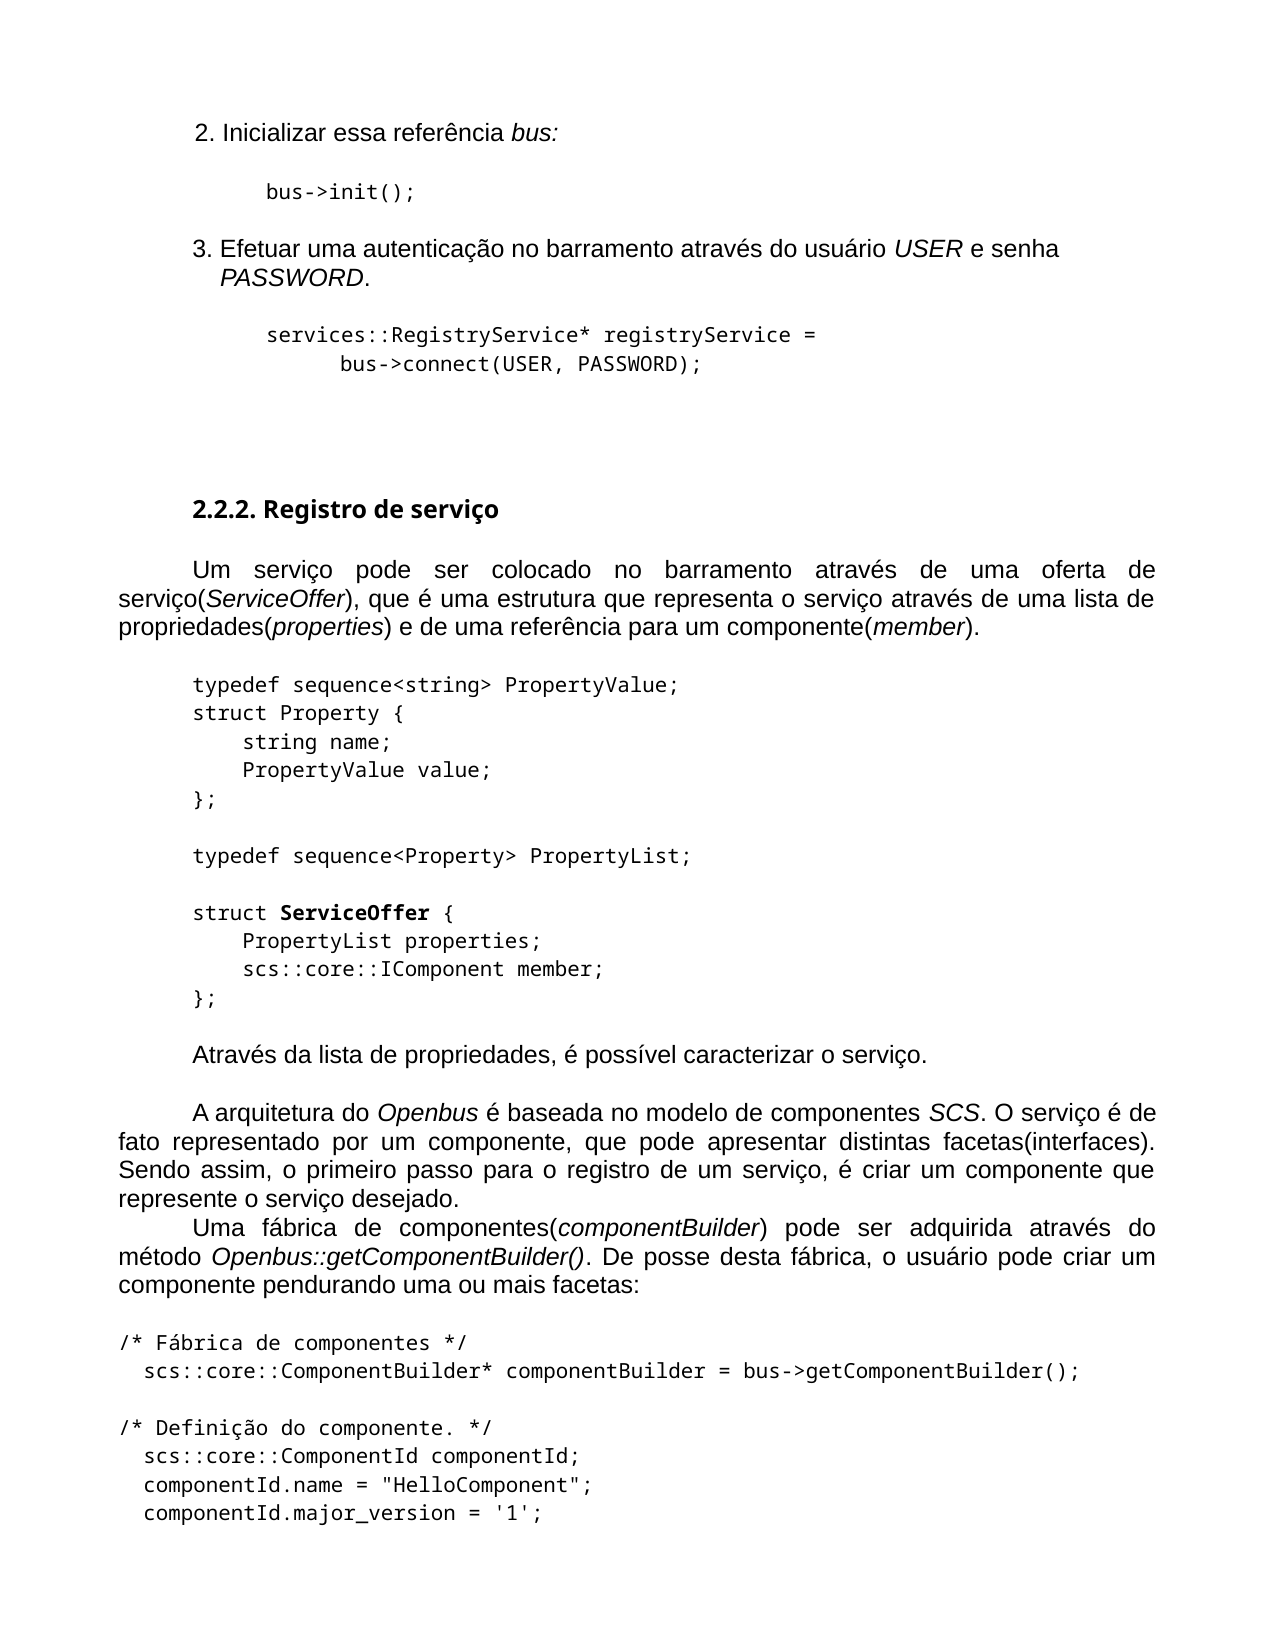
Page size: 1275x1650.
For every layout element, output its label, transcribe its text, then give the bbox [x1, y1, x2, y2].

text scs::core::ComponentId componentId; [118, 1441, 1157, 1470]
text bus->init(); [118, 176, 1157, 205]
text scs::core::IComponent member; [192, 954, 1157, 983]
text componentId.major_version = '1'; [118, 1498, 1157, 1527]
text struct Property { [192, 698, 1157, 727]
text /* Fábrica de componentes */ [118, 1328, 1157, 1356]
text string name; [192, 727, 1157, 755]
text A arquitetura do Openbus é baseada no modelo de componentes SCS. O serviço é de fato representado por um componente, que pode apresentar distintas facetas(interfaces). Sendo assim, o primeiro passo para o registro de um serviço, é criar um componente que represente o serviço desejado. [118, 1098, 1157, 1213]
text }; [192, 983, 1157, 1011]
text Através da lista de propriedades, é possível caracterizar o serviço. [118, 1040, 1157, 1069]
text services::RegistryService* registryService = [118, 320, 1157, 349]
text PropertyValue value; [192, 755, 1157, 784]
list 2. Inicializar essa referência bus: [157, 118, 1157, 147]
text struct ServiceOffer { [192, 898, 1157, 926]
text 2.2.2. Registro de serviço [118, 492, 1157, 526]
text PropertyList properties; [192, 926, 1157, 954]
text Uma fábrica de componentes(componentBuilder) pode ser adquirida através do método Openbus::getComponentBuilder(). De posse desta fábrica, o usuário pode criar um componente pendurando uma ou mais facetas: [118, 1213, 1157, 1299]
text Um serviço pode ser colocado no barramento através de uma oferta de serviço(ServiceOffer), que é uma estrutura que representa o serviço através de uma lista de propriedades(properties) e de uma referência para um componente(member). [118, 555, 1157, 641]
text bus->connect(USER, PASSWORD); [118, 349, 1157, 377]
text scs::core::ComponentBuilder* componentBuilder = bus->getComponentBuilder(); [118, 1356, 1157, 1384]
text }; [192, 784, 1157, 812]
text typedef sequence<Property> PropertyList; [192, 841, 1157, 869]
text 3. Efetuar uma autenticação no barramento através do usuário USER e senha PASSWORD. [44, 234, 1157, 291]
text /* Definição do componente. */ [118, 1413, 1157, 1441]
text componentId.name = "HelloComponent"; [118, 1470, 1157, 1498]
text typedef sequence<string> PropertyValue; [192, 670, 1157, 698]
